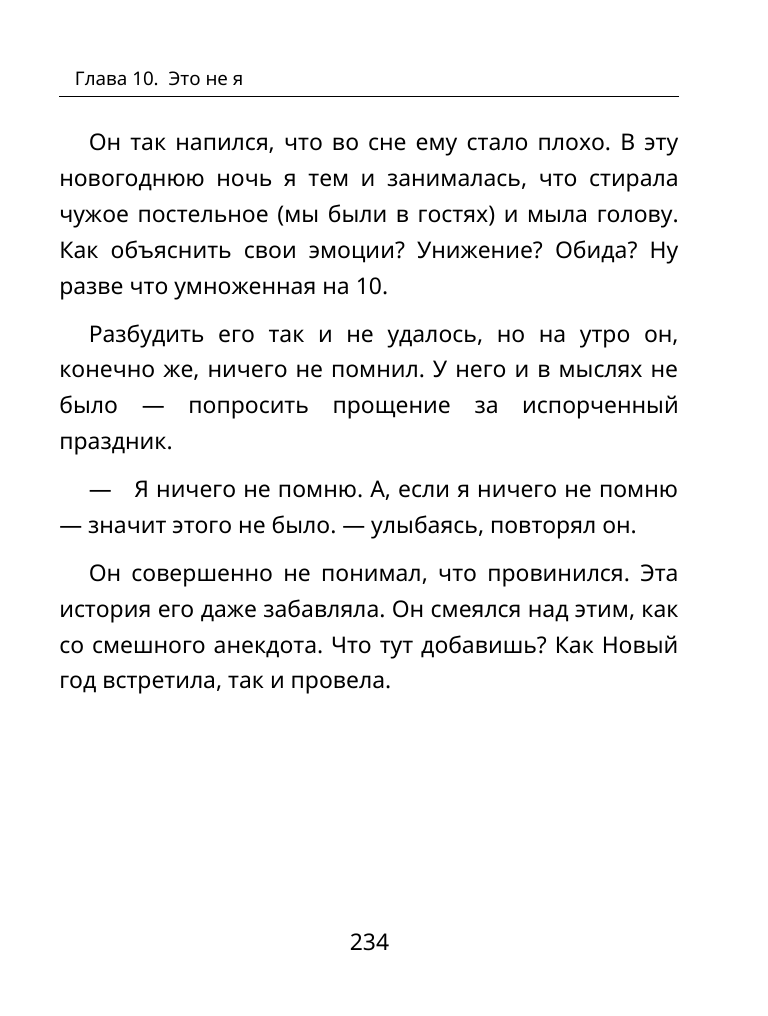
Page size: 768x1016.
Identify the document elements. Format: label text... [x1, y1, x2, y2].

list Я ничего не помню. А, если я ничего не помню — значит этого не было. — улыбаясь, повторял он. [59, 473, 679, 540]
text Он совершенно не понимал, что провинился. Эта история его даже забавляла. Он смеялся над этим, как со смешного анекдота. Что тут добавишь? Как Новый год встретила, так и провела. [59, 557, 679, 696]
text Он так напился, что во сне ему стало плохо. В эту новогоднюю ночь я тем и занималась, что стирала чужое постельное (мы были в гостях) и мыла голову. Как объяснить свои эмоции? Унижение? Обида? Ну разве что умноженная на 10. [59, 126, 679, 301]
text Разбудить его так и не удалось, но на утро он, конечно же, ничего не помнил. У него и в мыслях не было — попросить прощение за испорченный праздник. [59, 317, 679, 457]
